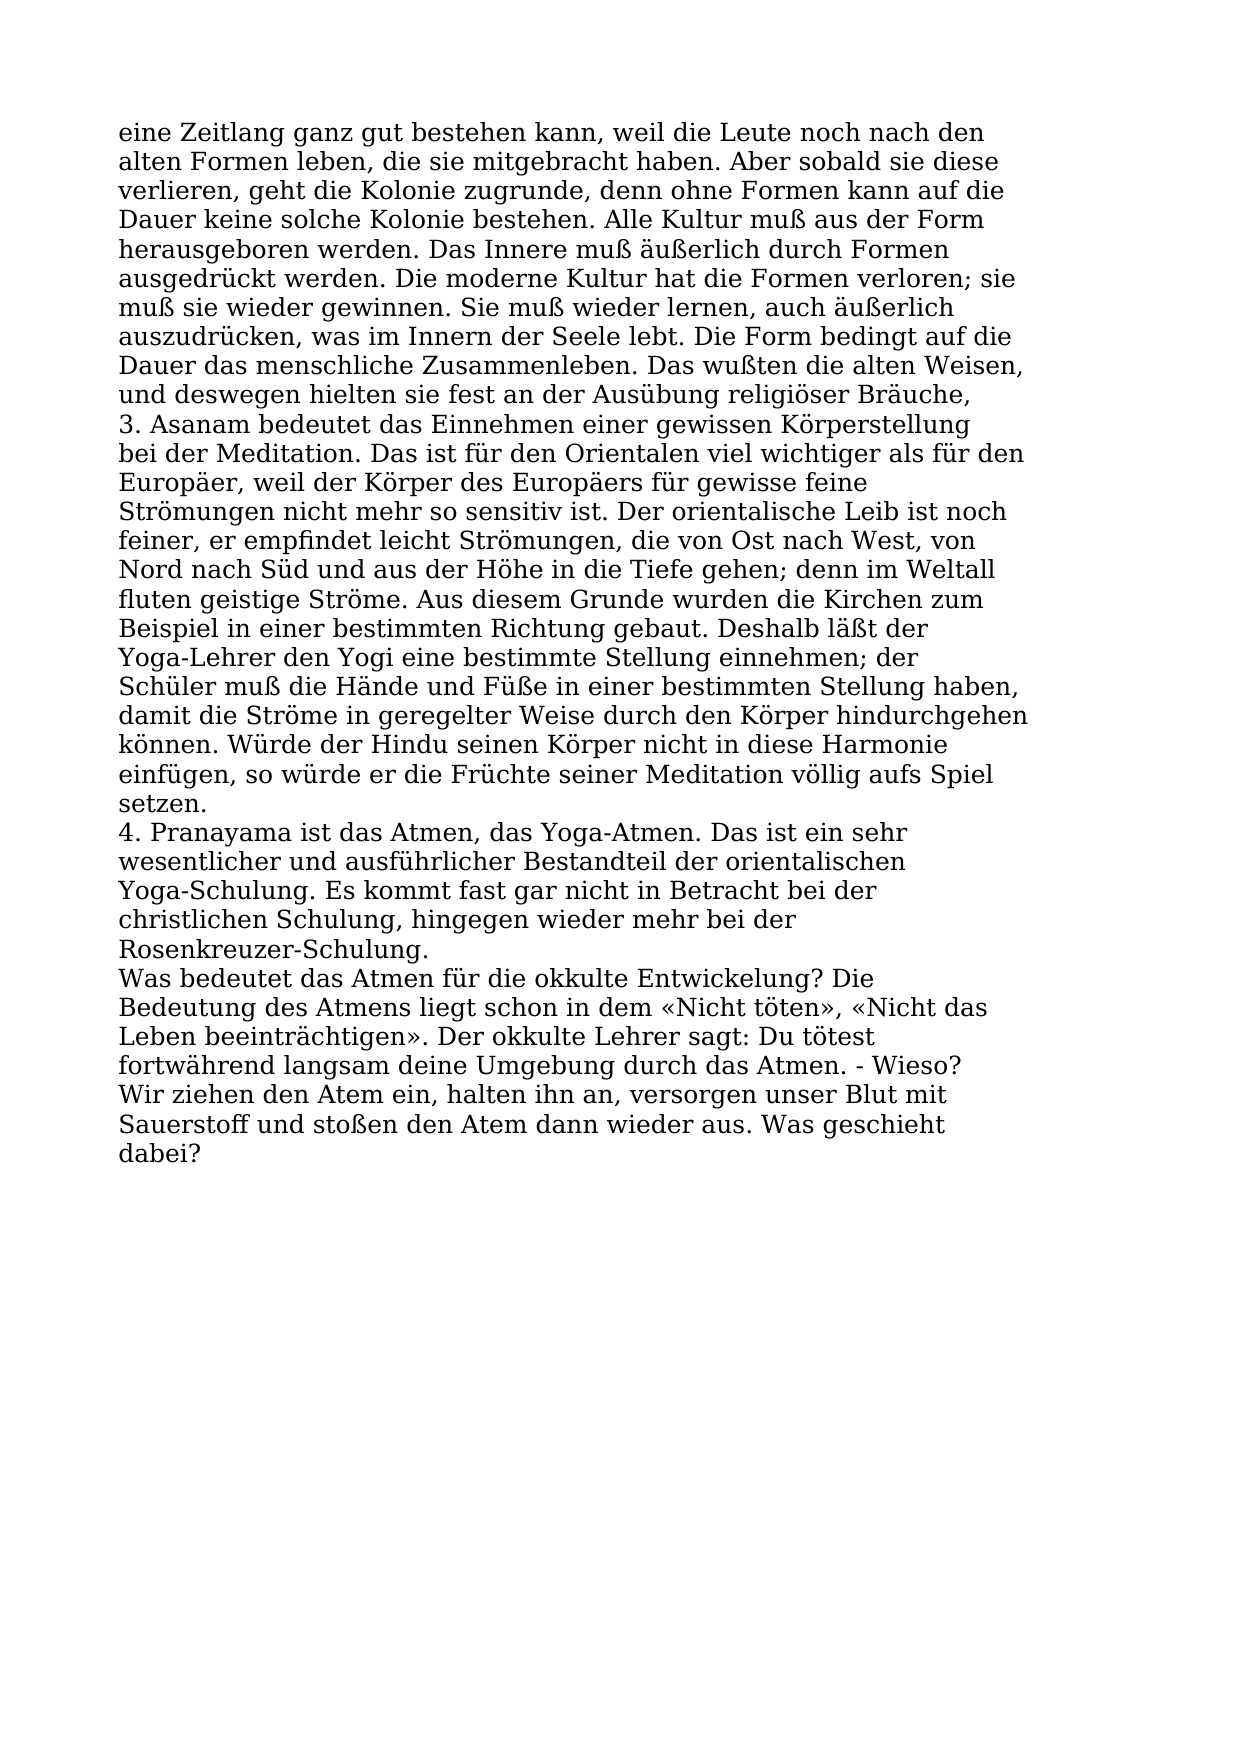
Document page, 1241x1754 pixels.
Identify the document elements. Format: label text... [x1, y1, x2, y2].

text 3. Asanam bedeutet das Einnehmen einer gewissen Körperstellung [118, 410, 1122, 439]
text ausgedrückt werden. Die moderne Kultur hat die Formen verloren; sie [118, 264, 1122, 293]
text auszudrücken, was im Innern der Seele lebt. Die Form bedingt auf die [118, 322, 1122, 351]
text eine Zeitlang ganz gut bestehen kann, weil die Leute noch nach den [118, 118, 1122, 147]
text muß sie wieder gewinnen. Sie muß wieder lernen, auch äußerlich [118, 293, 1122, 322]
text Sauerstoff und stoßen den Atem dann wieder aus. Was geschieht [118, 1110, 1122, 1139]
text Was bedeutet das Atmen für die okkulte Entwickelung? Die [118, 964, 1122, 993]
text damit die Ströme in geregelter Weise durch den Körper hindurchgehen [118, 701, 1122, 731]
text alten Formen leben, die sie mitgebracht haben. Aber sobald sie diese [118, 147, 1122, 176]
text Europäer, weil der Körper des Europäers für gewisse feine [118, 468, 1122, 497]
text Beispiel in einer bestimmten Richtung gebaut. Deshalb läßt der [118, 614, 1122, 643]
text fluten geistige Ströme. Aus diesem Grunde wurden die Kirchen zum [118, 585, 1122, 614]
text bei der Meditation. Das ist für den Orientalen viel wichtiger als für den [118, 439, 1122, 468]
text setzen. [118, 789, 1122, 818]
text Bedeutung des Atmens liegt schon in dem «Nicht töten», «Nicht das [118, 993, 1122, 1022]
text einfügen, so würde er die Früchte seiner Meditation völlig aufs Spiel [118, 760, 1122, 789]
text Yoga-Lehrer den Yogi eine bestimmte Stellung einnehmen; der [118, 643, 1122, 672]
text Schüler muß die Hände und Füße in einer bestimmten Stellung haben, [118, 672, 1122, 701]
text verlieren, geht die Kolonie zugrunde, denn ohne Formen kann auf die [118, 176, 1122, 206]
text 4. Pranayama ist das Atmen, das Yoga-Atmen. Das ist ein sehr [118, 818, 1122, 847]
text Rosenkreuzer-Schulung. [118, 935, 1122, 964]
text Dauer keine solche Kolonie bestehen. Alle Kultur muß aus der Form [118, 206, 1122, 235]
text wesentlicher und ausführlicher Bestandteil der orientalischen [118, 847, 1122, 876]
text Wir ziehen den Atem ein, halten ihn an, versorgen unser Blut mit [118, 1081, 1122, 1110]
text Leben beeinträchtigen». Der okkulte Lehrer sagt: Du tötest [118, 1022, 1122, 1051]
text Yoga-Schulung. Es kommt fast gar nicht in Betracht bei der [118, 876, 1122, 906]
text feiner, er empfindet leicht Strömungen, die von Ost nach West, von [118, 526, 1122, 556]
text können. Würde der Hindu seinen Körper nicht in diese Harmonie [118, 731, 1122, 760]
text christlichen Schulung, hingegen wieder mehr bei der [118, 906, 1122, 935]
text herausgeboren werden. Das Innere muß äußerlich durch Formen [118, 235, 1122, 264]
text und deswegen hielten sie fest an der Ausübung religiöser Bräuche, [118, 381, 1122, 410]
text Strömungen nicht mehr so sensitiv ist. Der orientalische Leib ist noch [118, 497, 1122, 526]
text fortwährend langsam deine Umgebung durch das Atmen. - Wieso? [118, 1051, 1122, 1081]
text dabei? [118, 1139, 1122, 1168]
text Dauer das menschliche Zusammenleben. Das wußten die alten Weisen, [118, 351, 1122, 381]
text Nord nach Süd und aus der Höhe in die Tiefe gehen; denn im Weltall [118, 556, 1122, 585]
